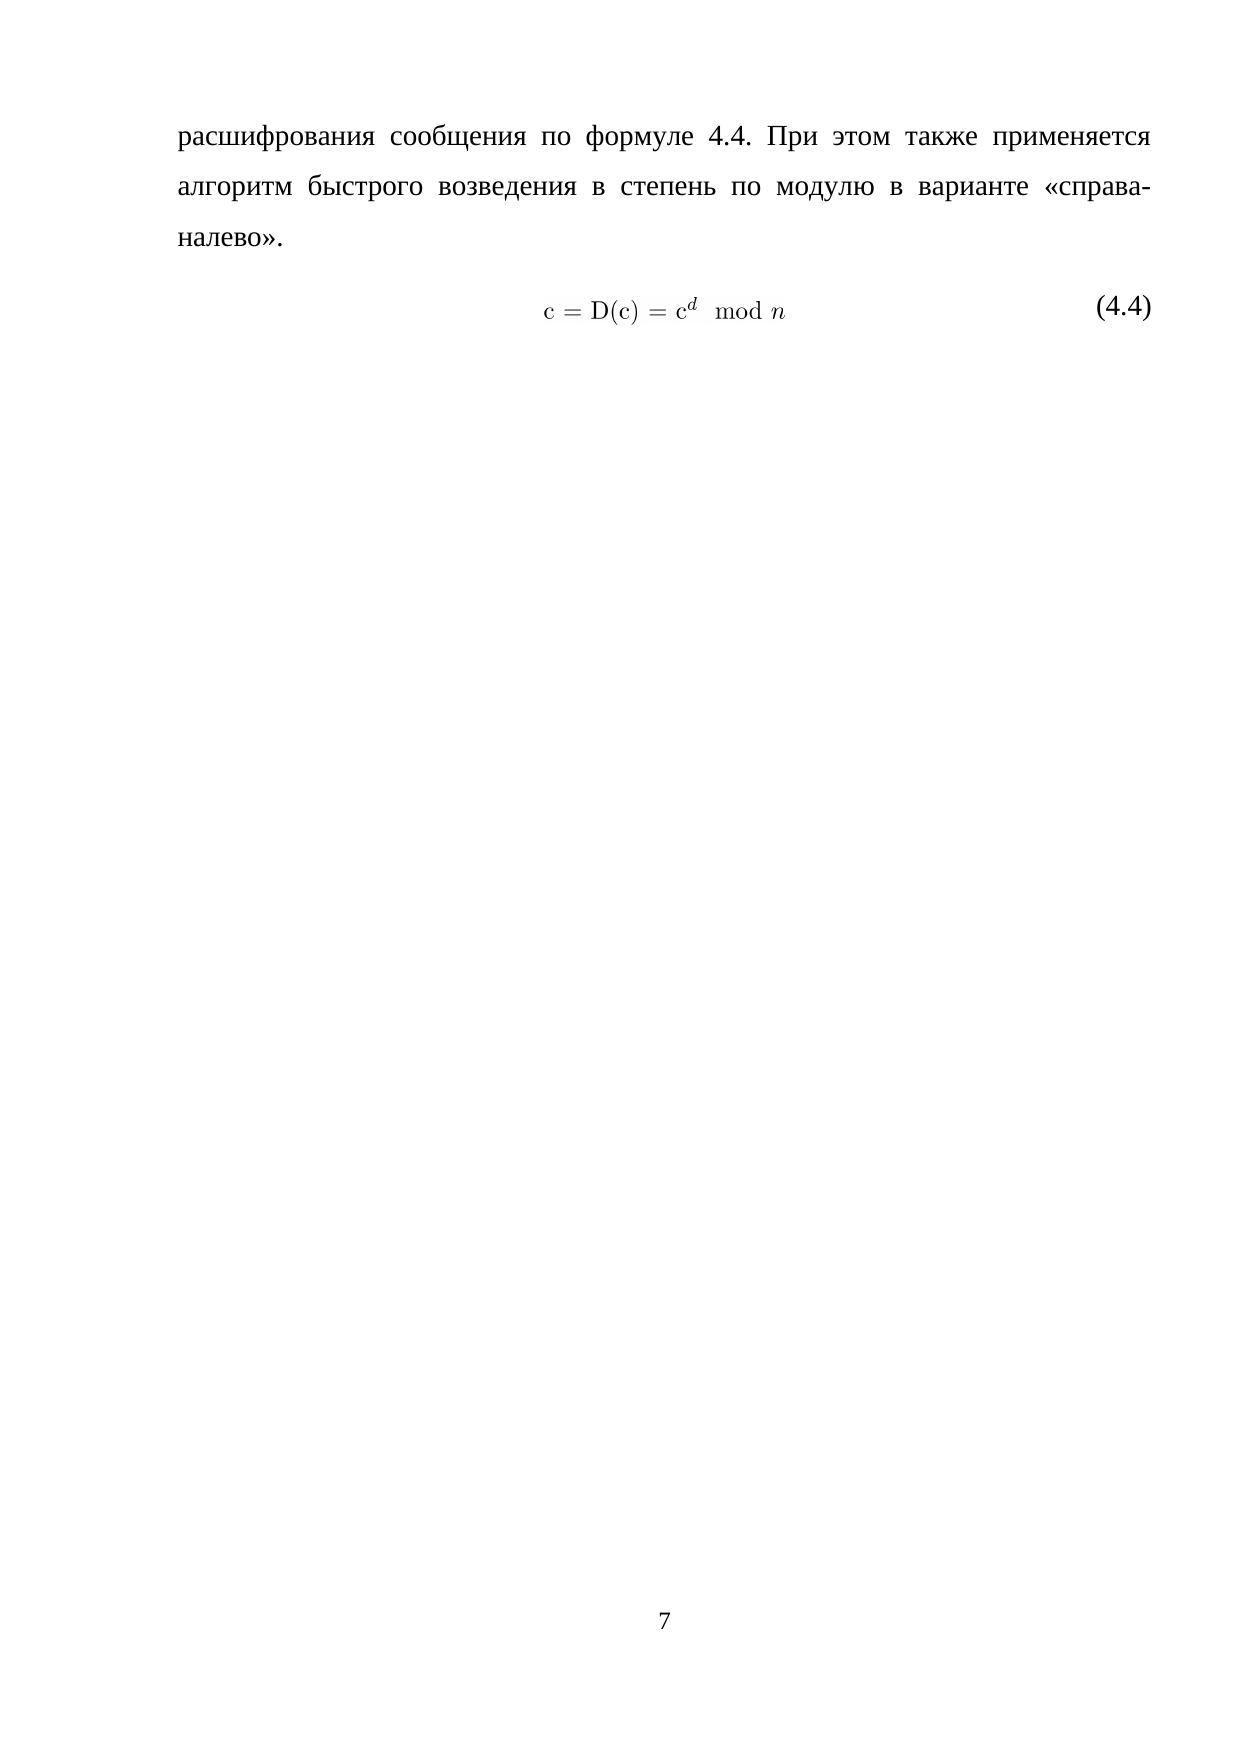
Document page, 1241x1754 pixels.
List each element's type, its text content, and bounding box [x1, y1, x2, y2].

text (4.4) [177, 284, 1152, 325]
picture [544, 297, 785, 325]
list расшифрования сообщения по формуле 4.4. При этом также применяется алгоритм быстрого возведения в степень по модулю в варианте «справа-налево». [177, 118, 1152, 252]
